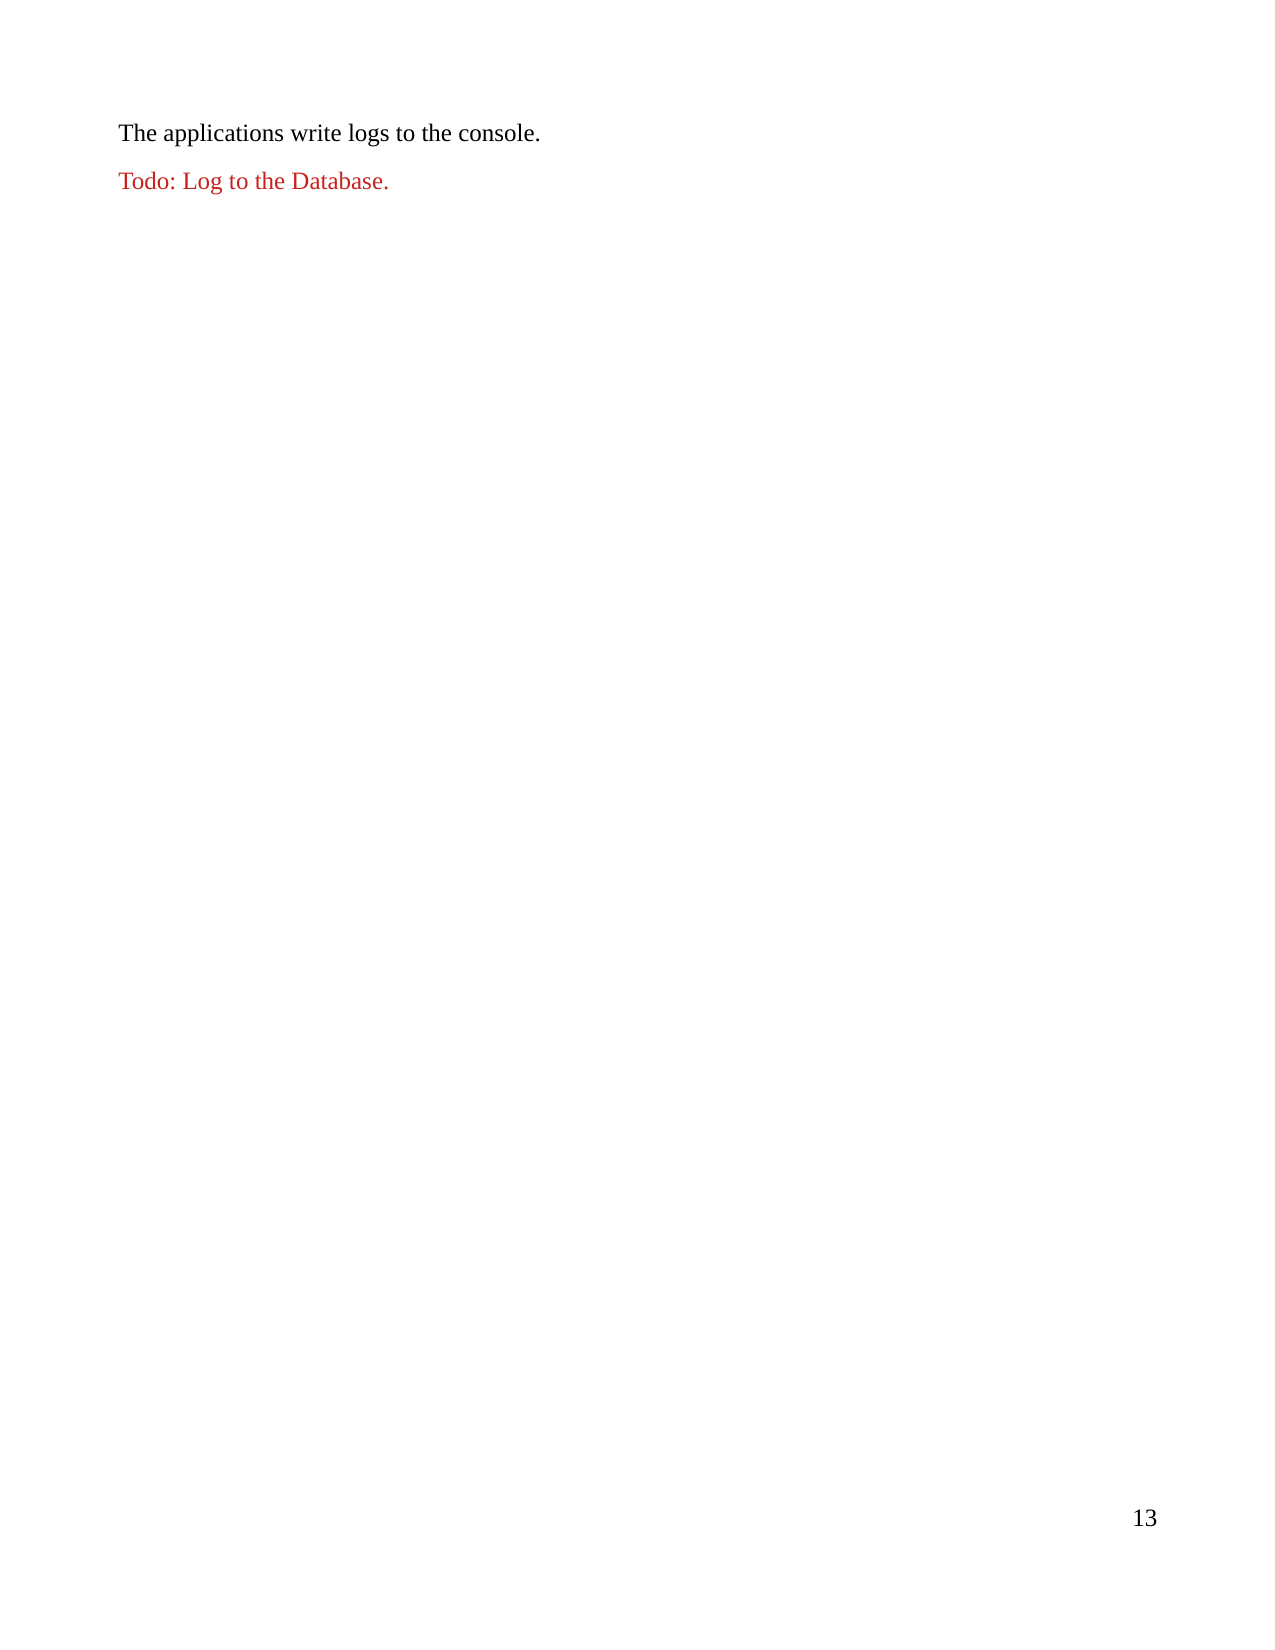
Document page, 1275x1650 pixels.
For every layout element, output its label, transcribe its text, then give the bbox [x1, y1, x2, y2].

text Todo: Log to the Database. [118, 166, 1157, 194]
text The applications write logs to the console. [118, 118, 1157, 147]
